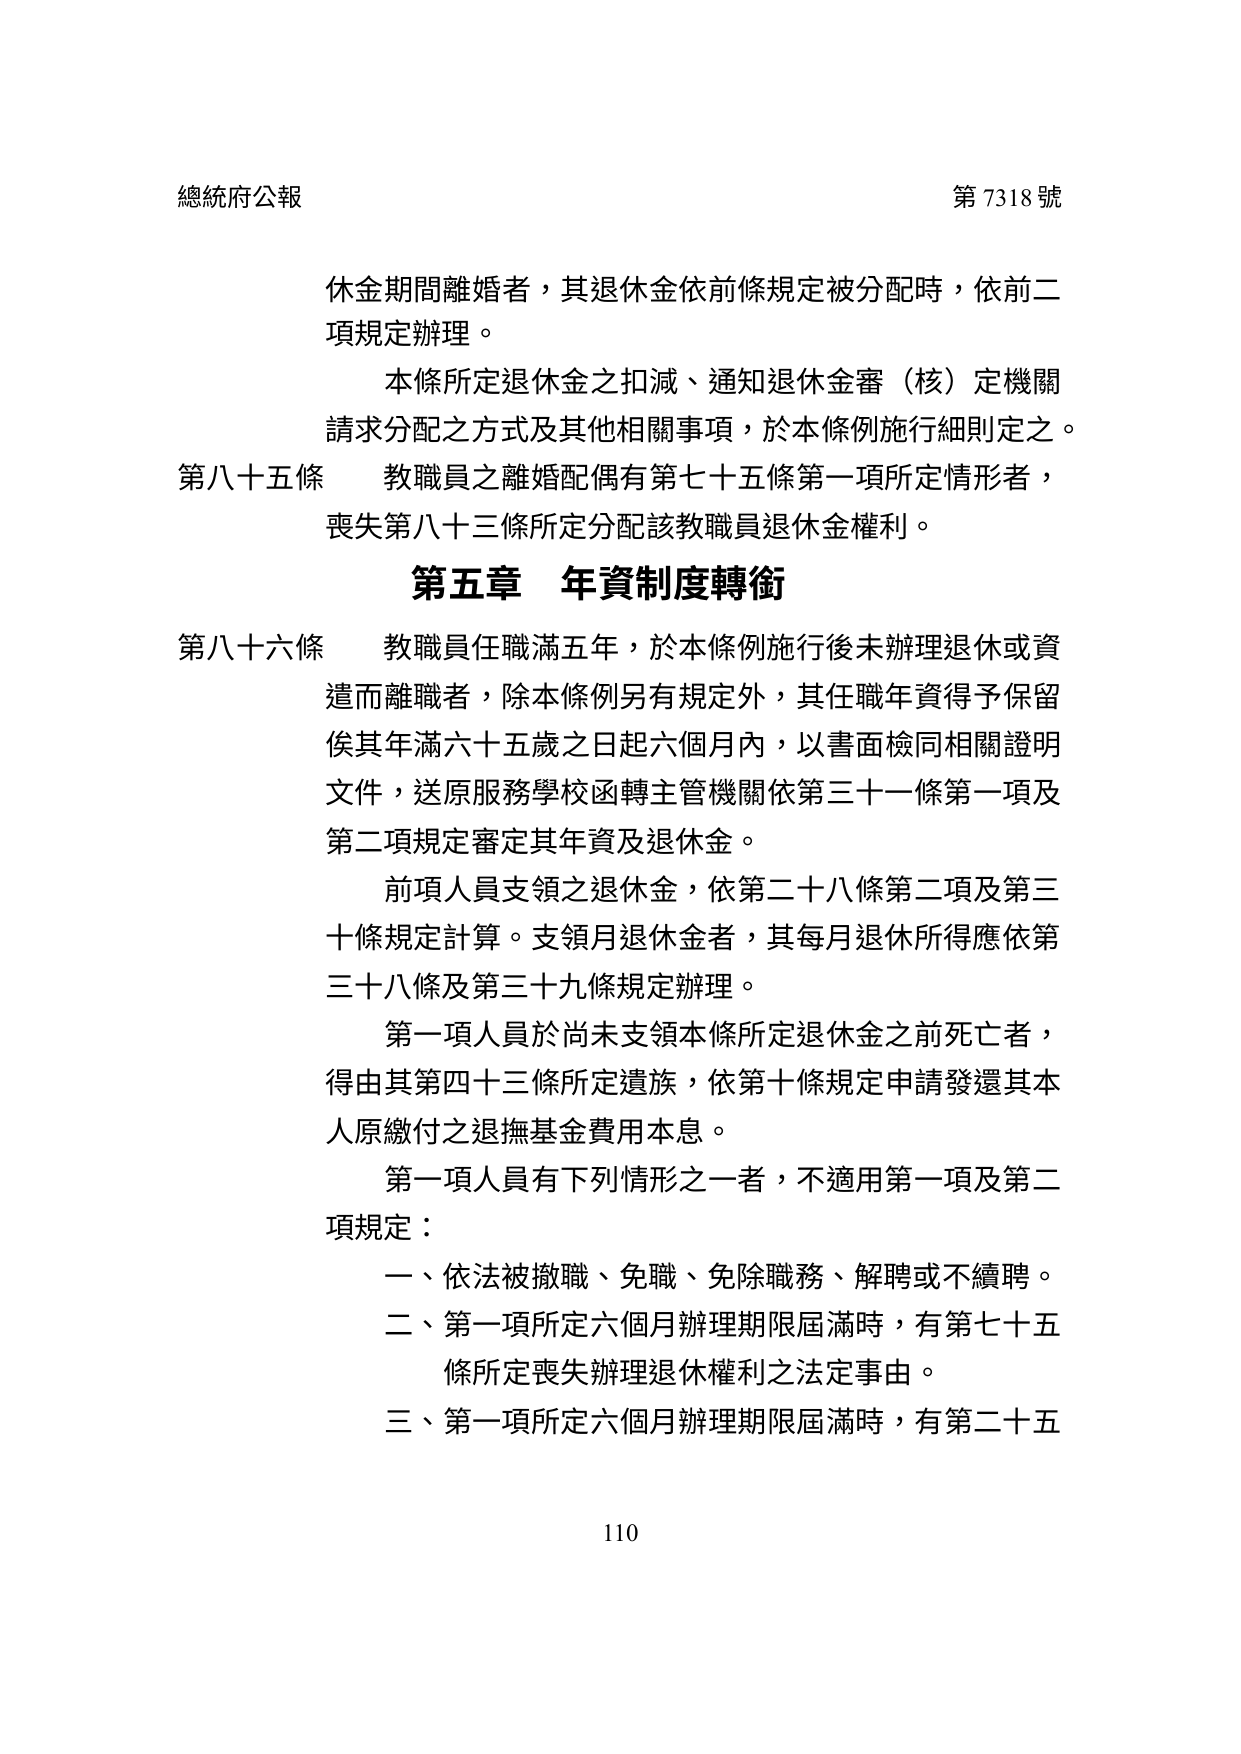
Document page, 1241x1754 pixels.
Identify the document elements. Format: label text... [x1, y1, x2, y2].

text 第一項人員有下列情形之一者，不適用第一項及第二項規定： [325, 1152, 1063, 1248]
text 一、依法被撤職、免職、免除職務、解聘或不續聘。 [384, 1248, 1063, 1297]
text 休金期間離婚者，其退休金依前條規定被分配時，依前二項規定辦理。 [325, 266, 1063, 353]
text 本條所定退休金之扣減、通知退休金審（核）定機關請求分配之方式及其他相關事項，於本條例施行細則定之。 [325, 353, 1063, 450]
text 三、第一項所定六個月辦理期限屆滿時，有第二十五 [384, 1393, 1063, 1442]
text 第一項人員於尚未支領本條所定退休金之前死亡者，得由其第四十三條所定遺族，依第十條規定申請發還其本人原繳付之退撫基金費用本息。 [325, 1007, 1063, 1152]
text 第五章 年資制度轉銜 [411, 559, 1063, 607]
text 第八十五條 教職員之離婚配偶有第七十五條第一項所定情形者，喪失第八十三條所定分配該教職員退休金權利。 [177, 450, 1063, 547]
text 二、第一項所定六個月辦理期限屆滿時，有第七十五條所定喪失辦理退休權利之法定事由。 [384, 1297, 1063, 1393]
text 前項人員支領之退休金，依第二十八條第二項及第三十條規定計算。支領月退休金者，其每月退休所得應依第三十八條及第三十九條規定辦理。 [325, 862, 1063, 1007]
text 第八十六條 教職員任職滿五年，於本條例施行後未辦理退休或資遣而離職者，除本條例另有規定外，其任職年資得予保留，俟其年滿六十五歲之日起六個月內，以書面檢同相關證明文件，送原服務學校函轉主管機關依第三十一條第一項及第二項規定審定其年資及退休金。 [177, 620, 1063, 862]
